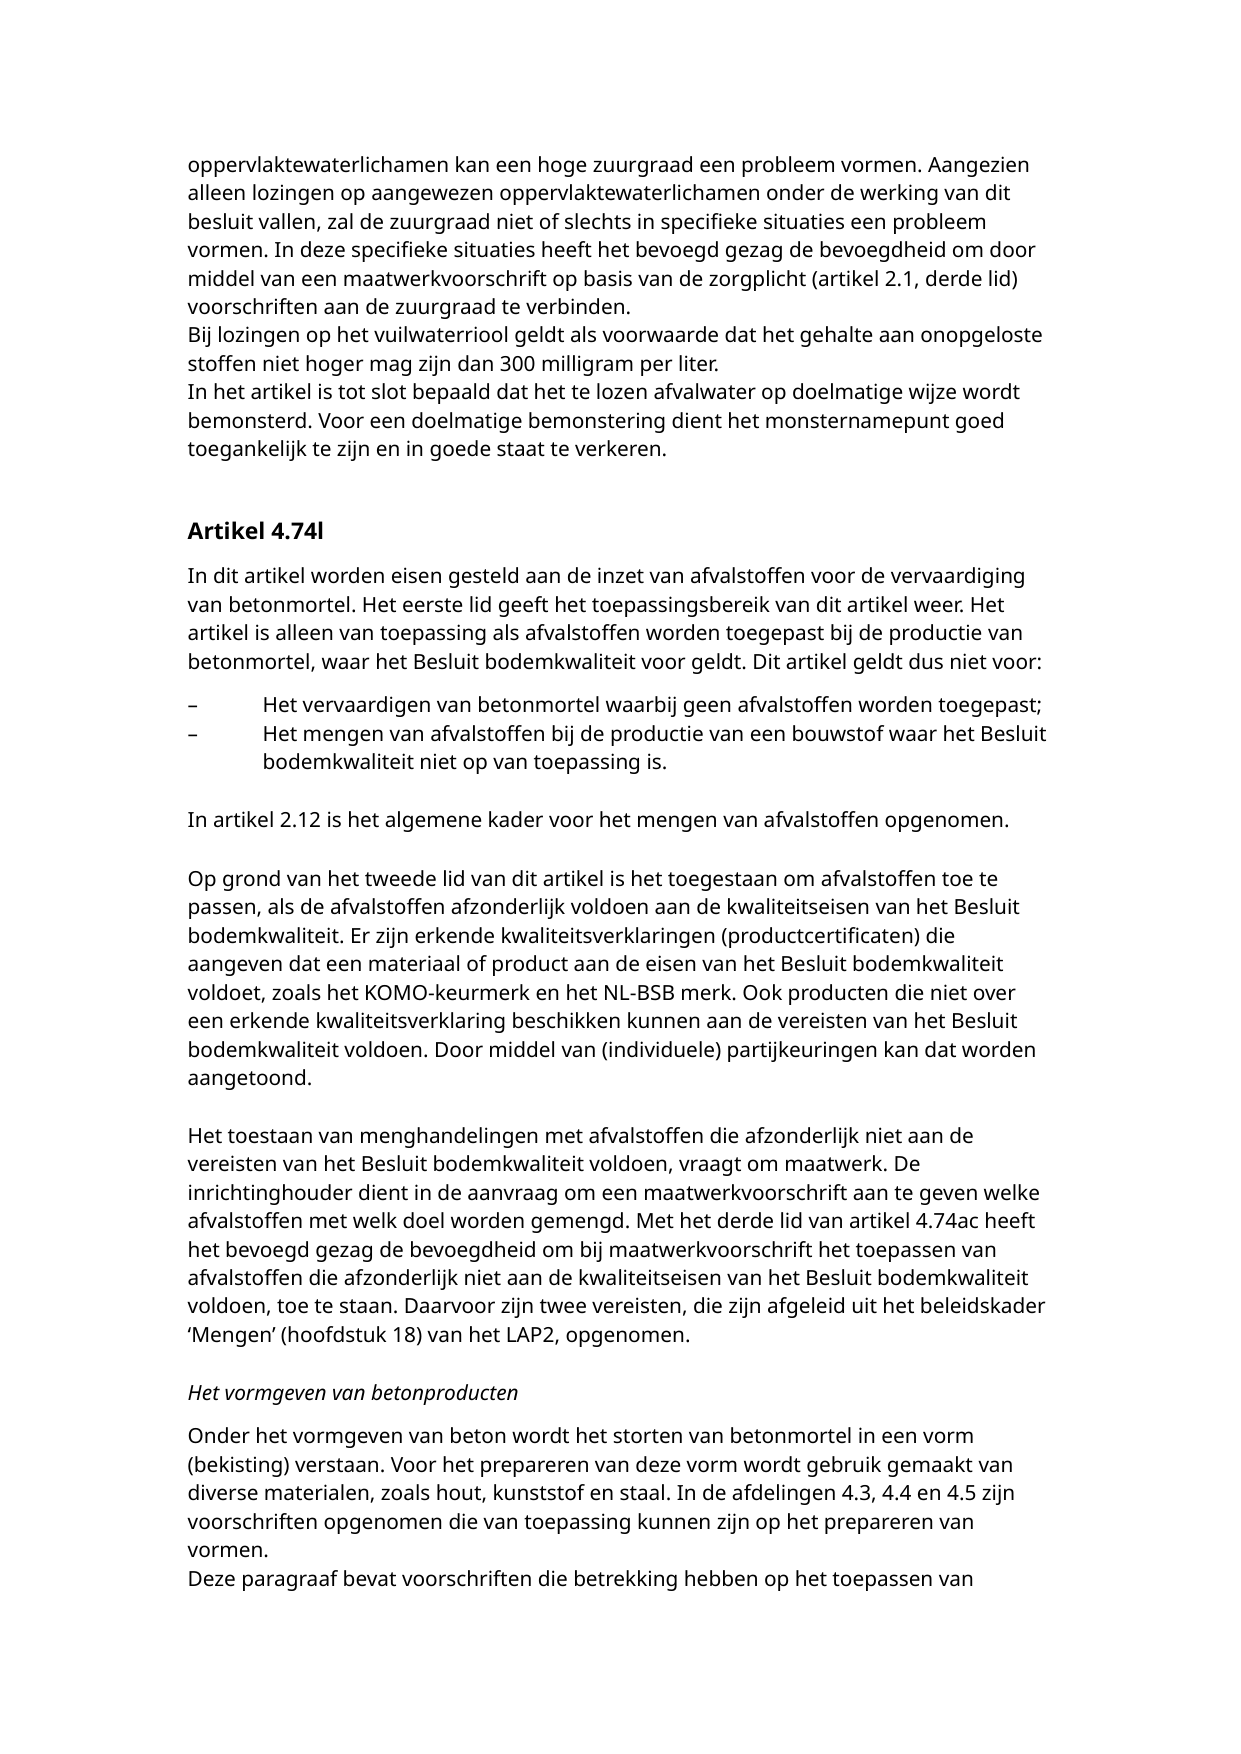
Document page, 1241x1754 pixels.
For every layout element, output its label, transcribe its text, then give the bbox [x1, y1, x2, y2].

text Het vormgeven van betonproducten [187, 1378, 1053, 1406]
list Het mengen van afvalstoffen bij de productie van een bouwstof waar het Besluit bodemkwaliteit niet op van toepassing is. [187, 719, 1053, 776]
text In artikel 2.12 is het algemene kader voor het mengen van afvalstoffen opgenomen. [187, 806, 1053, 834]
text Deze paragraaf bevat voorschriften die betrekking hebben op het toepassen van [187, 1564, 1053, 1592]
text oppervlaktewaterlichamen kan een hoge zuurgraad een probleem vormen. Aangezien alleen lozingen op aangewezen oppervlaktewaterlichamen onder de werking van dit besluit vallen, zal de zuurgraad niet of slechts in specifieke situaties een probleem vormen. In deze specifieke situaties heeft het bevoegd gezag de bevoegdheid om door middel van een maatwerkvoorschrift op basis van de zorgplicht (artikel 2.1, derde lid) voorschriften aan de zuurgraad te verbinden. [187, 150, 1053, 321]
text Onder het vormgeven van beton wordt het storten van betonmortel in een vorm (bekisting) verstaan. Voor het prepareren van deze vorm wordt gebruik gemaakt van diverse materialen, zoals hout, kunststof en staal. In de afdelingen 4.3, 4.4 en 4.5 zijn voorschriften opgenomen die van toepassing kunnen zijn op het prepareren van vormen. [187, 1421, 1053, 1564]
text In het artikel is tot slot bepaald dat het te lozen afvalwater op doelmatige wijze wordt bemonsterd. Voor een doelmatige bemonstering dient het monsternamepunt goed toegankelijk te zijn en in goede staat te verkeren. [187, 377, 1053, 463]
text Op grond van het tweede lid van dit artikel is het toegestaan om afvalstoffen toe te passen, als de afvalstoffen afzonderlijk voldoen aan de kwaliteitseisen van het Besluit bodemkwaliteit. Er zijn erkende kwaliteitsverklaringen (productcertificaten) die aangeven dat een materiaal of product aan de eisen van het Besluit bodemkwaliteit voldoet, zoals het KOMO-keurmerk en het NL-BSB merk. Ook producten die niet over een erkende kwaliteitsverklaring beschikken kunnen aan de vereisten van het Besluit bodemkwaliteit voldoen. Door middel van (individuele) partijkeuringen kan dat worden aangetoond. [187, 864, 1053, 1092]
text Het toestaan van menghandelingen met afvalstoffen die afzonderlijk niet aan de vereisten van het Besluit bodemkwaliteit voldoen, vraagt om maatwerk. De inrichtinghouder dient in de aanvraag om een maatwerkvoorschrift aan te geven welke afvalstoffen met welk doel worden gemengd. Met het derde lid van artikel 4.74ac heeft het bevoegd gezag de bevoegdheid om bij maatwerkvoorschrift het toepassen van afvalstoffen die afzonderlijk niet aan de kwaliteitseisen van het Besluit bodemkwaliteit voldoen, toe te staan. Daarvoor zijn twee vereisten, die zijn afgeleid uit het beleidskader ‘Mengen’ (hoofdstuk 18) van het LAP2, opgenomen. [187, 1121, 1053, 1348]
list Het vervaardigen van betonmortel waarbij geen afvalstoffen worden toegepast; [187, 690, 1053, 719]
text Bij lozingen op het vuilwaterriool geldt als voorwaarde dat het gehalte aan onopgeloste stoffen niet hoger mag zijn dan 300 milligram per liter. [187, 321, 1053, 377]
text In dit artikel worden eisen gesteld aan de inzet van afvalstoffen voor de vervaardiging van betonmortel. Het eerste lid geeft het toepassingsbereik van dit artikel weer. Het artikel is alleen van toepassing als afvalstoffen worden toegepast bij de productie van betonmortel, waar het Besluit bodemkwaliteit voor geldt. Dit artikel geldt dus niet voor: [187, 562, 1053, 675]
subtitle Artikel 4.74l [187, 515, 1053, 547]
